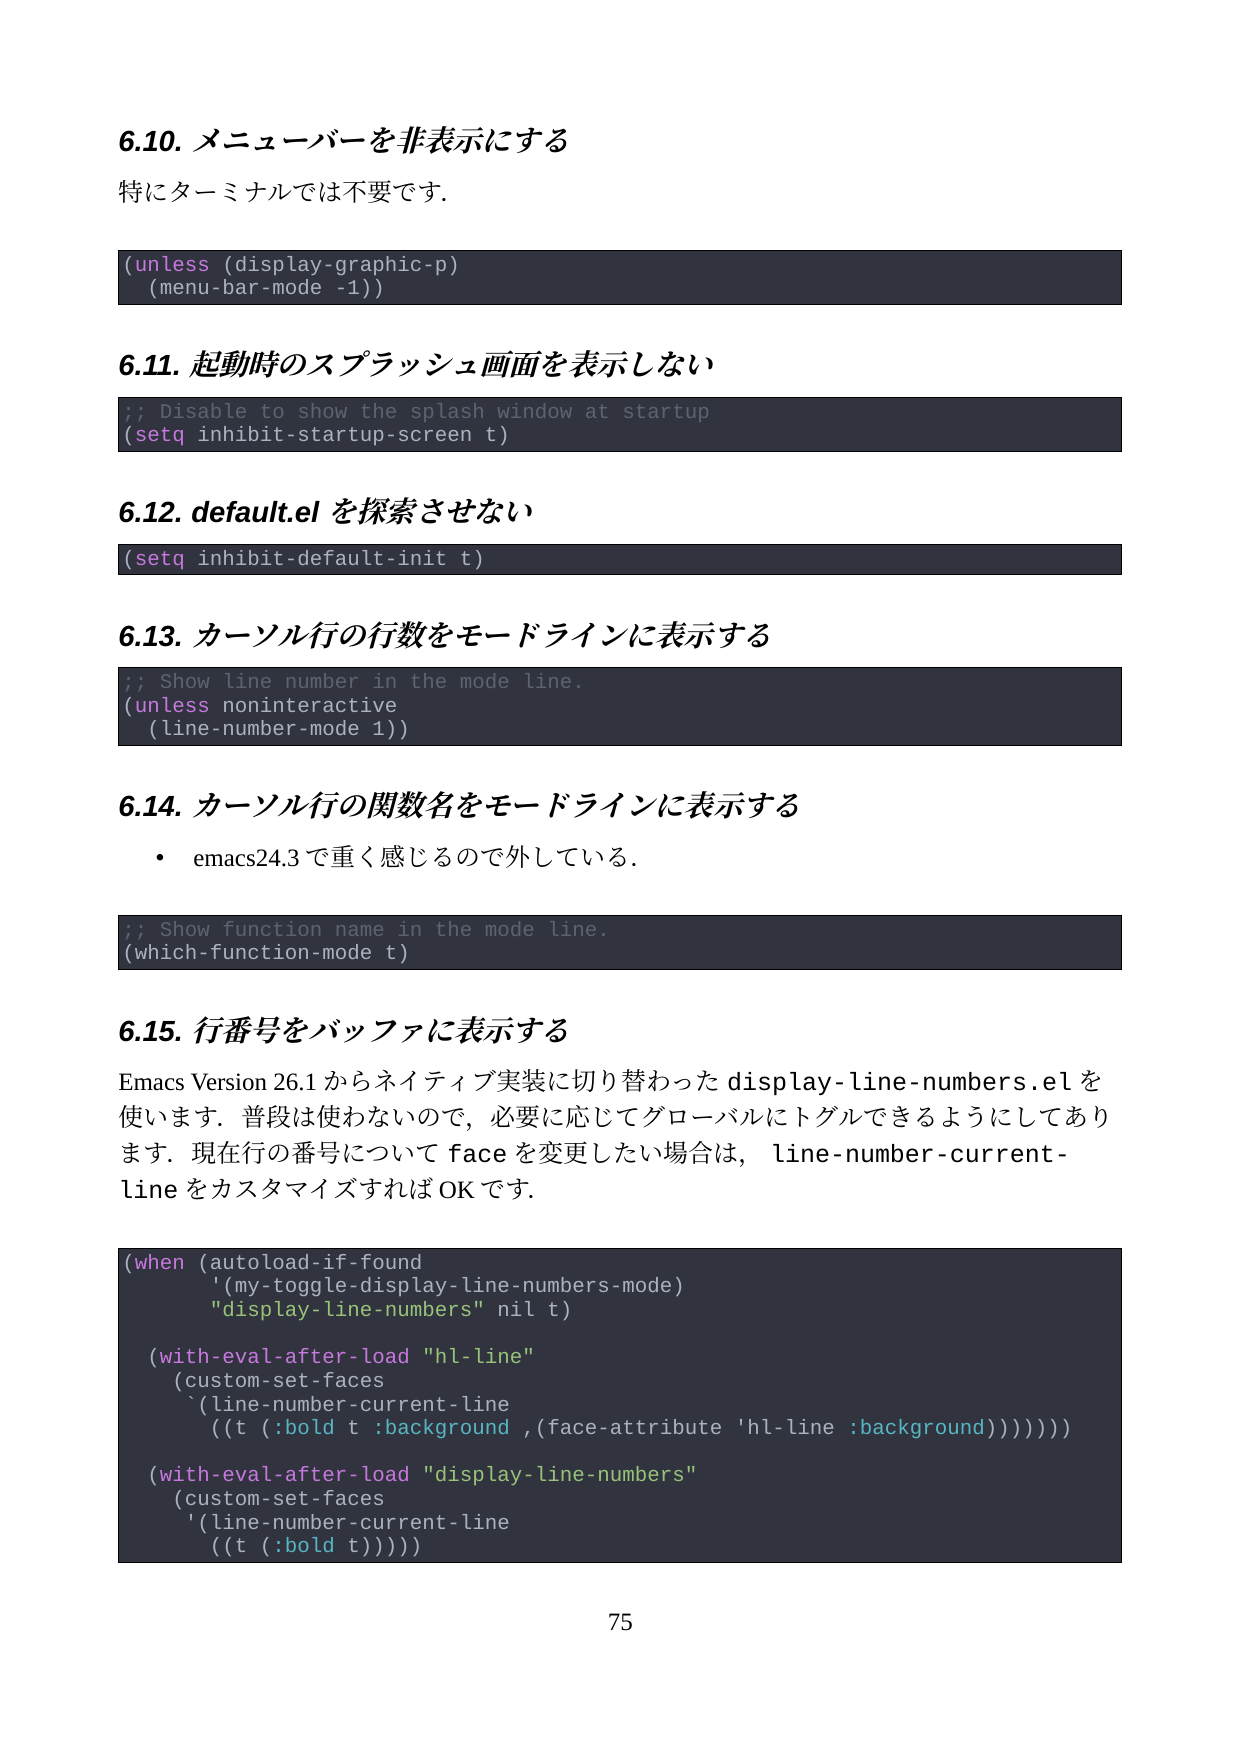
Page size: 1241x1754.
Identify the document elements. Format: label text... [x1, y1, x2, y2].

list emacs24.3 で重く感じるので外している． [156, 838, 1122, 902]
text (custom-set-faces [119, 1366, 1121, 1389]
subtitle 行番号をバッファに表示する [118, 1007, 1122, 1049]
text ;; Disable to show the splash window at startup [119, 398, 1121, 420]
text ((t (:bold t))))) [119, 1531, 1121, 1562]
text (with-eval-after-load "hl-line" [119, 1342, 1121, 1366]
text ((t (:bold t :background ,(face-attribute 'hl-line :background))))))) [119, 1413, 1121, 1437]
text (custom-set-faces [119, 1484, 1121, 1508]
subtitle メニューバーを非表示にする [118, 118, 1122, 160]
text (when (autoload-if-found [119, 1249, 1121, 1271]
subtitle default.el を探索させない [118, 489, 1122, 531]
text (which-function-mode t) [119, 938, 1121, 969]
text (setq inhibit-default-init t) [119, 545, 1121, 574]
text ;; Show function name in the mode line. [119, 916, 1121, 938]
text `(line-number-current-line [119, 1389, 1121, 1413]
text (setq inhibit-startup-screen t) [119, 420, 1121, 451]
subtitle 起動時のスプラッシュ画面を表示しない [118, 342, 1122, 384]
text 特にターミナルでは不要です． [118, 172, 1122, 237]
text "display-line-numbers" nil t) [119, 1295, 1121, 1319]
text (unless noninteractive [119, 691, 1121, 714]
subtitle カーソル行の関数名をモードラインに表示する [118, 783, 1122, 825]
text (menu-bar-mode -1)) [119, 273, 1121, 304]
text ;; Show line number in the mode line. [119, 668, 1121, 691]
text (unless (display-graphic-p) [119, 251, 1121, 273]
text '(my-toggle-display-line-numbers-mode) [119, 1271, 1121, 1295]
text Emacs Version 26.1 からネイティブ実装に切り替わった display-line-numbers.el を使います．普段は使わないので，必要に応じてグローバルにトグルできるようにしてあります．現在行の番号について face を変更したい場合は， line-number-current-line をカスタマイズすればOKです． [118, 1062, 1122, 1235]
text (with-eval-after-load "display-line-numbers" [119, 1461, 1121, 1484]
subtitle カーソル行の行数をモードラインに表示する [118, 613, 1122, 654]
text '(line-number-current-line [119, 1508, 1121, 1531]
text (line-number-mode 1)) [119, 714, 1121, 745]
